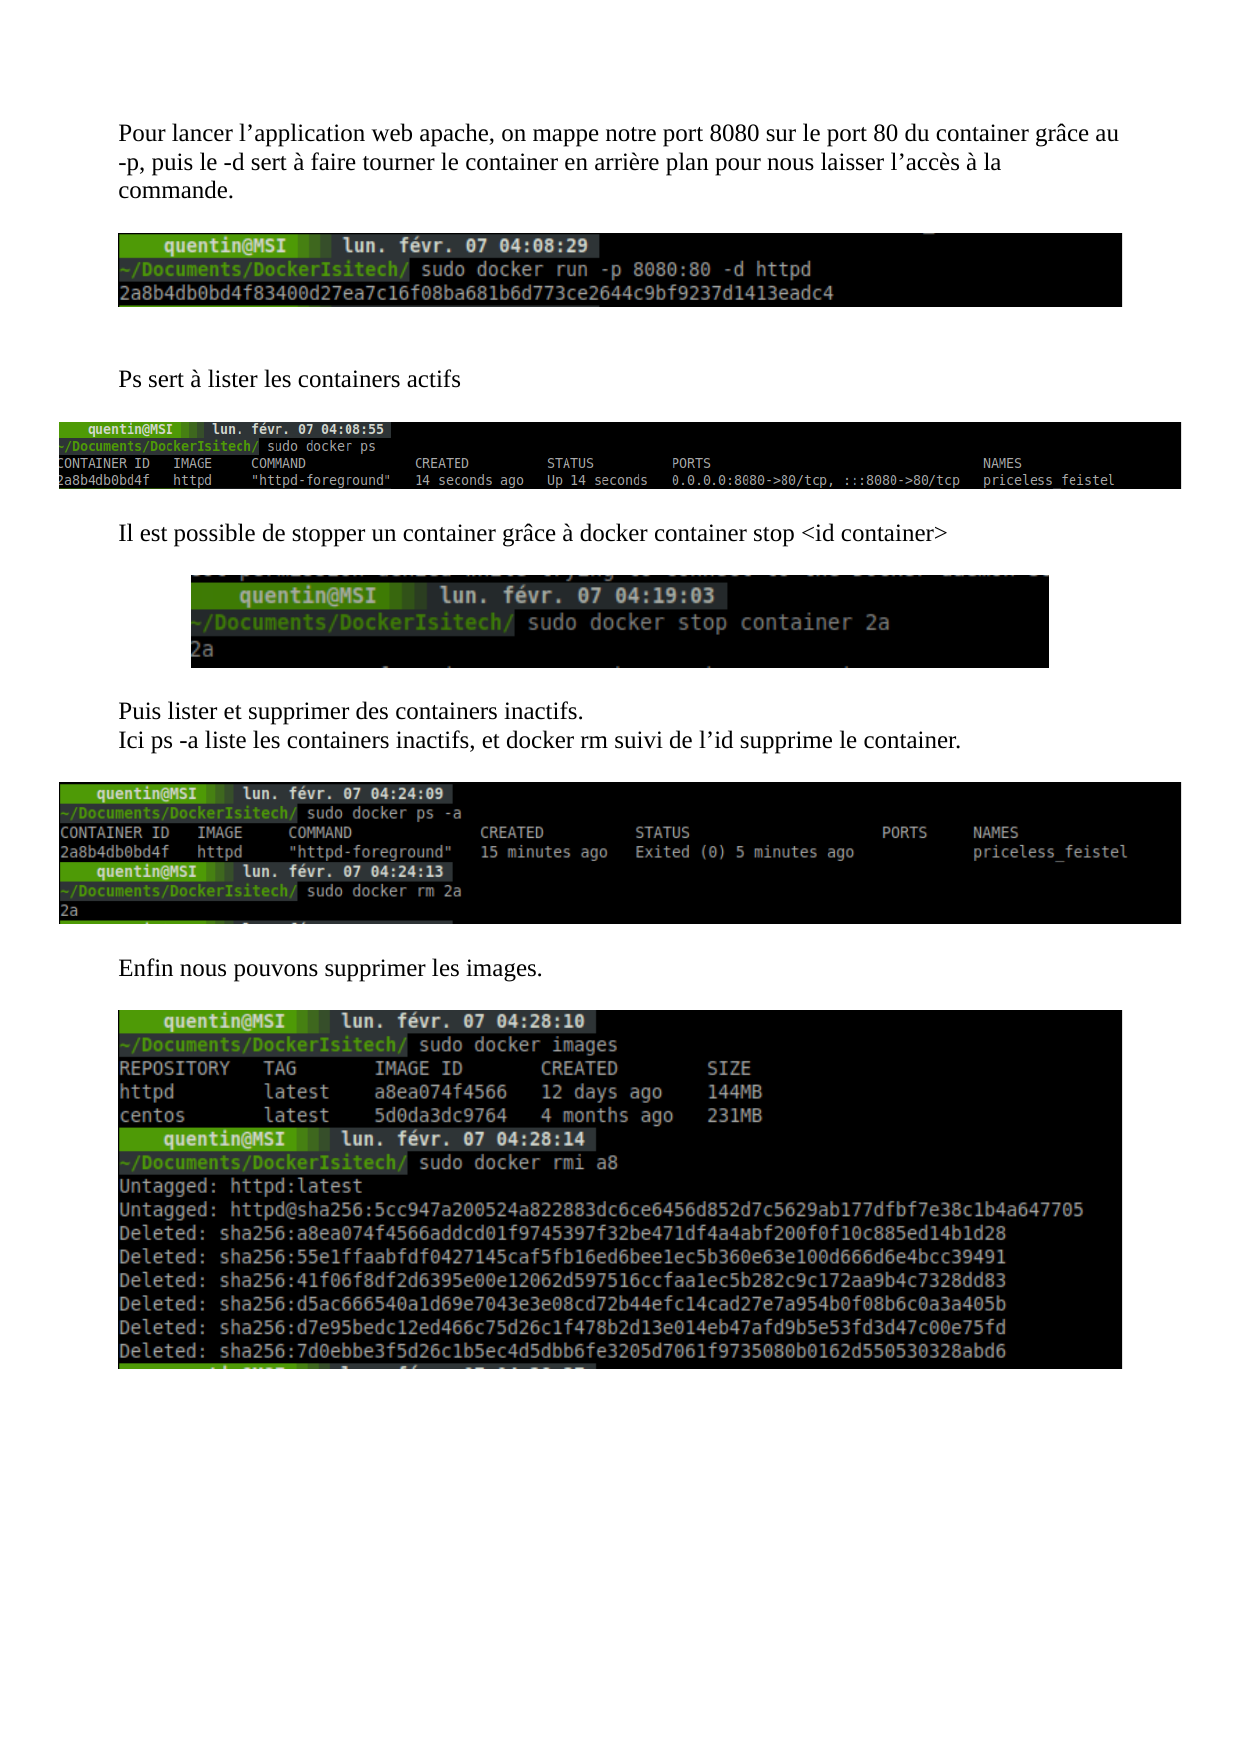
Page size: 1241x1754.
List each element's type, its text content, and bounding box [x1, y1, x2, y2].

picture [118, 1010, 1123, 1369]
text Pour lancer l’application web apache, on mappe notre port 8080 sur le port 80 du container grâce au -p, puis le -d sert à faire tourner le container en arrière plan pour nous laisser l’accès à la commande. [118, 118, 1122, 204]
picture [59, 782, 1182, 924]
picture [191, 575, 1049, 668]
text Ici ps -a liste les containers inactifs, et docker rm suivi de l’id supprime le container. [118, 725, 1122, 754]
text Ps sert à lister les containers actifs [118, 307, 1122, 393]
picture [59, 422, 1182, 489]
text Puis lister et supprimer des containers inactifs. [118, 668, 1122, 725]
picture [118, 233, 1123, 307]
text Enfin nous pouvons supprimer les images. [118, 924, 1122, 981]
text Il est possible de stopper un container grâce à docker container stop <id container> [118, 489, 1122, 547]
